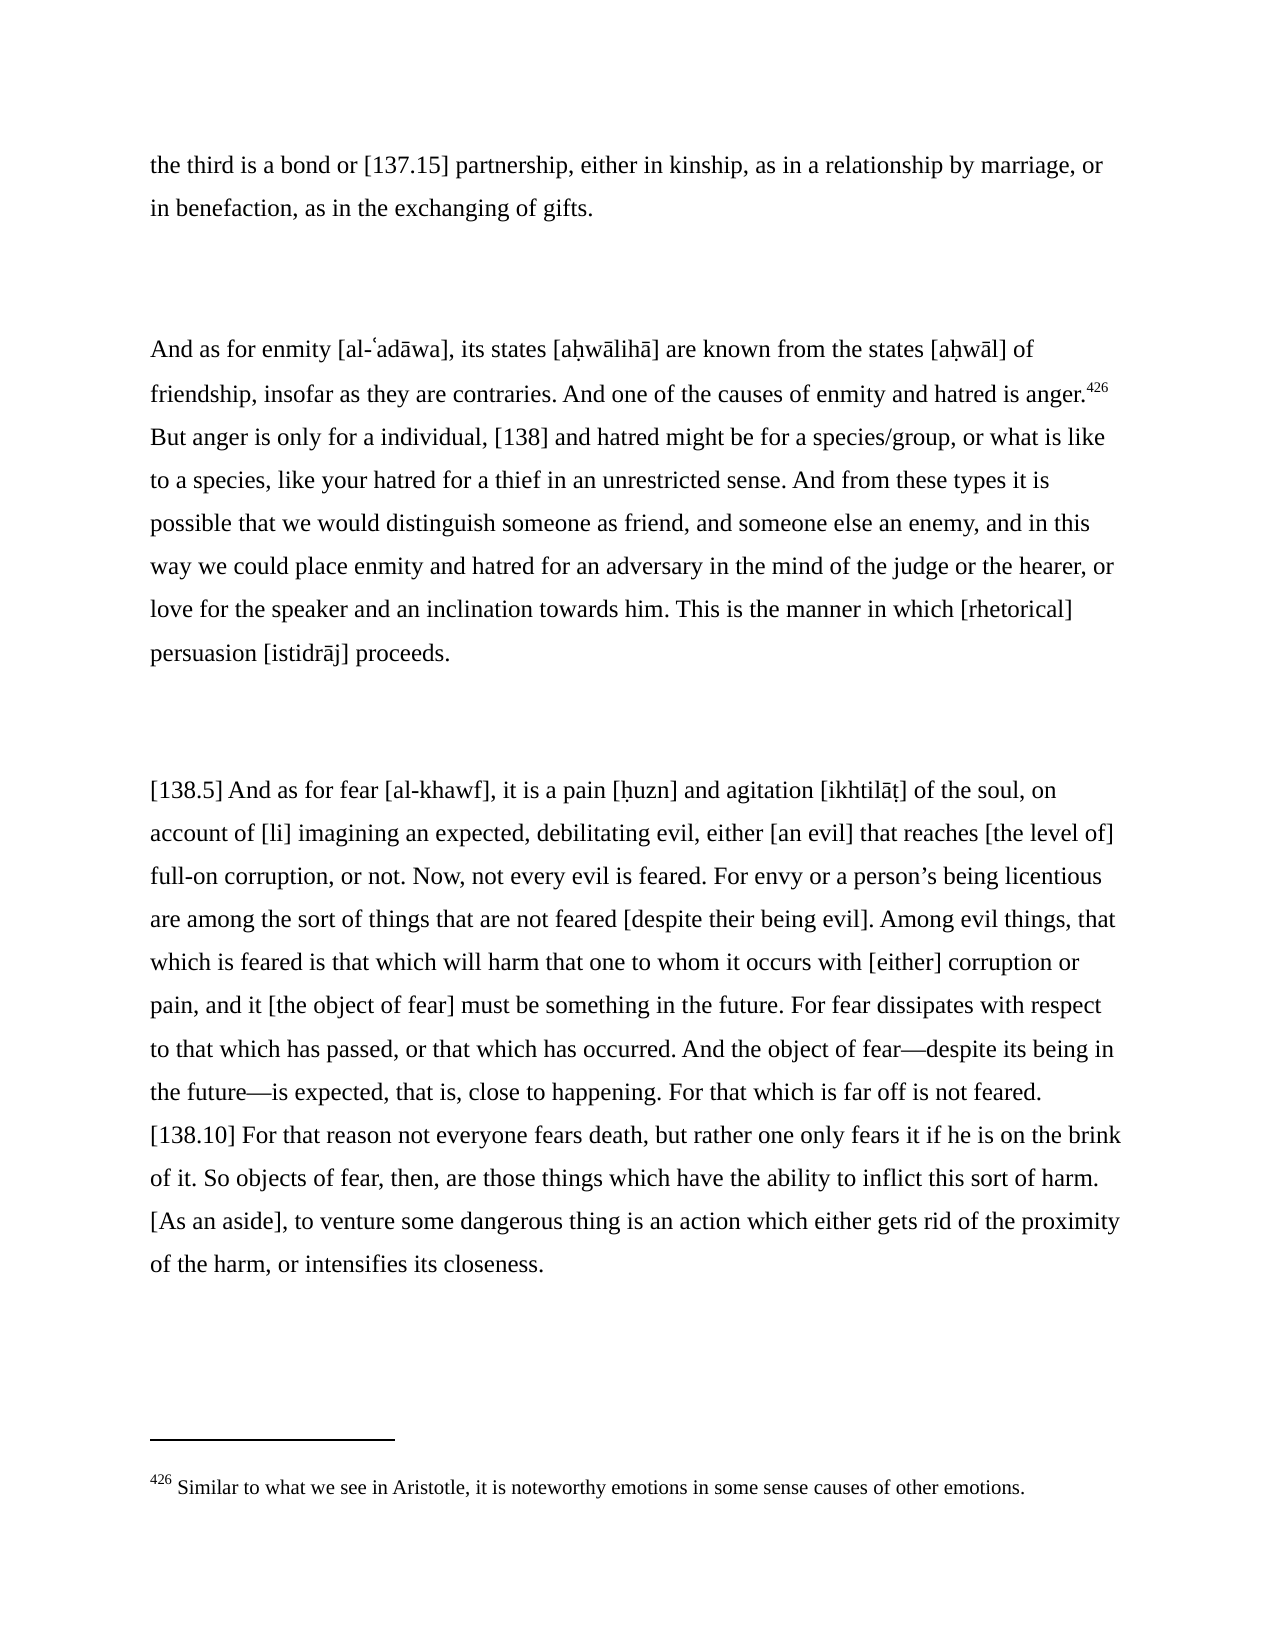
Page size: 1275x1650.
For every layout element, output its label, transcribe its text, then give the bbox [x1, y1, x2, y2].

text And as for enmity [al-ʿadāwa], its states [aḥwālihā] are known from the states [aḥwāl] of friendship, insofar as they are contraries. And one of the causes of enmity and hatred is anger. But anger is only for a individual, [138] and hatred might be for a species/group, or what is like to a species, like your hatred for a thief in an unrestricted sense. And from these types it is possible that we would distinguish someone as friend, and someone else an enemy, and in this way we could place enmity and hatred for an adversary in the mind of the judge or the hearer, or love for the speaker and an inclination towards him. This is the manner in which [rhetorical] persuasion [istidrāj] proceeds. [150, 330, 1125, 666]
text Similar to what we see in Aristotle, it is noteworthy emotions in some sense causes of other emotions. [150, 1471, 1125, 1500]
text the third is a bond or [137.15] partnership, either in kinship, as in a relationship by marriage, or in benefaction, as in the exchanging of gifts. [150, 150, 1125, 222]
text [138.5] And as for fear [al-khawf], it is a pain [ḥuzn] and agitation [ikhtilāṭ] of the soul, on account of [li] imagining an expected, debilitating evil, either [an evil] that reaches [the level of] full-on corruption, or not. Now, not every evil is feared. For envy or a person’s being licentious are among the sort of things that are not feared [despite their being evil]. Among evil things, that which is feared is that which will harm that one to whom it occurs with [either] corruption or pain, and it [the object of fear] must be something in the future. For fear dissipates with respect to that which has passed, or that which has occurred. And the object of fear—despite its being in the future—is expected, that is, close to happening. For that which is far off is not feared. [138.10] For that reason not everyone fears death, but rather one only fears it if he is on the brink of it. So objects of fear, then, are those things which have the ability to inflict this sort of harm. [As an aside], to venture some dangerous thing is an action which either gets rid of the proximity of the harm, or intensifies its closeness. [150, 775, 1125, 1278]
